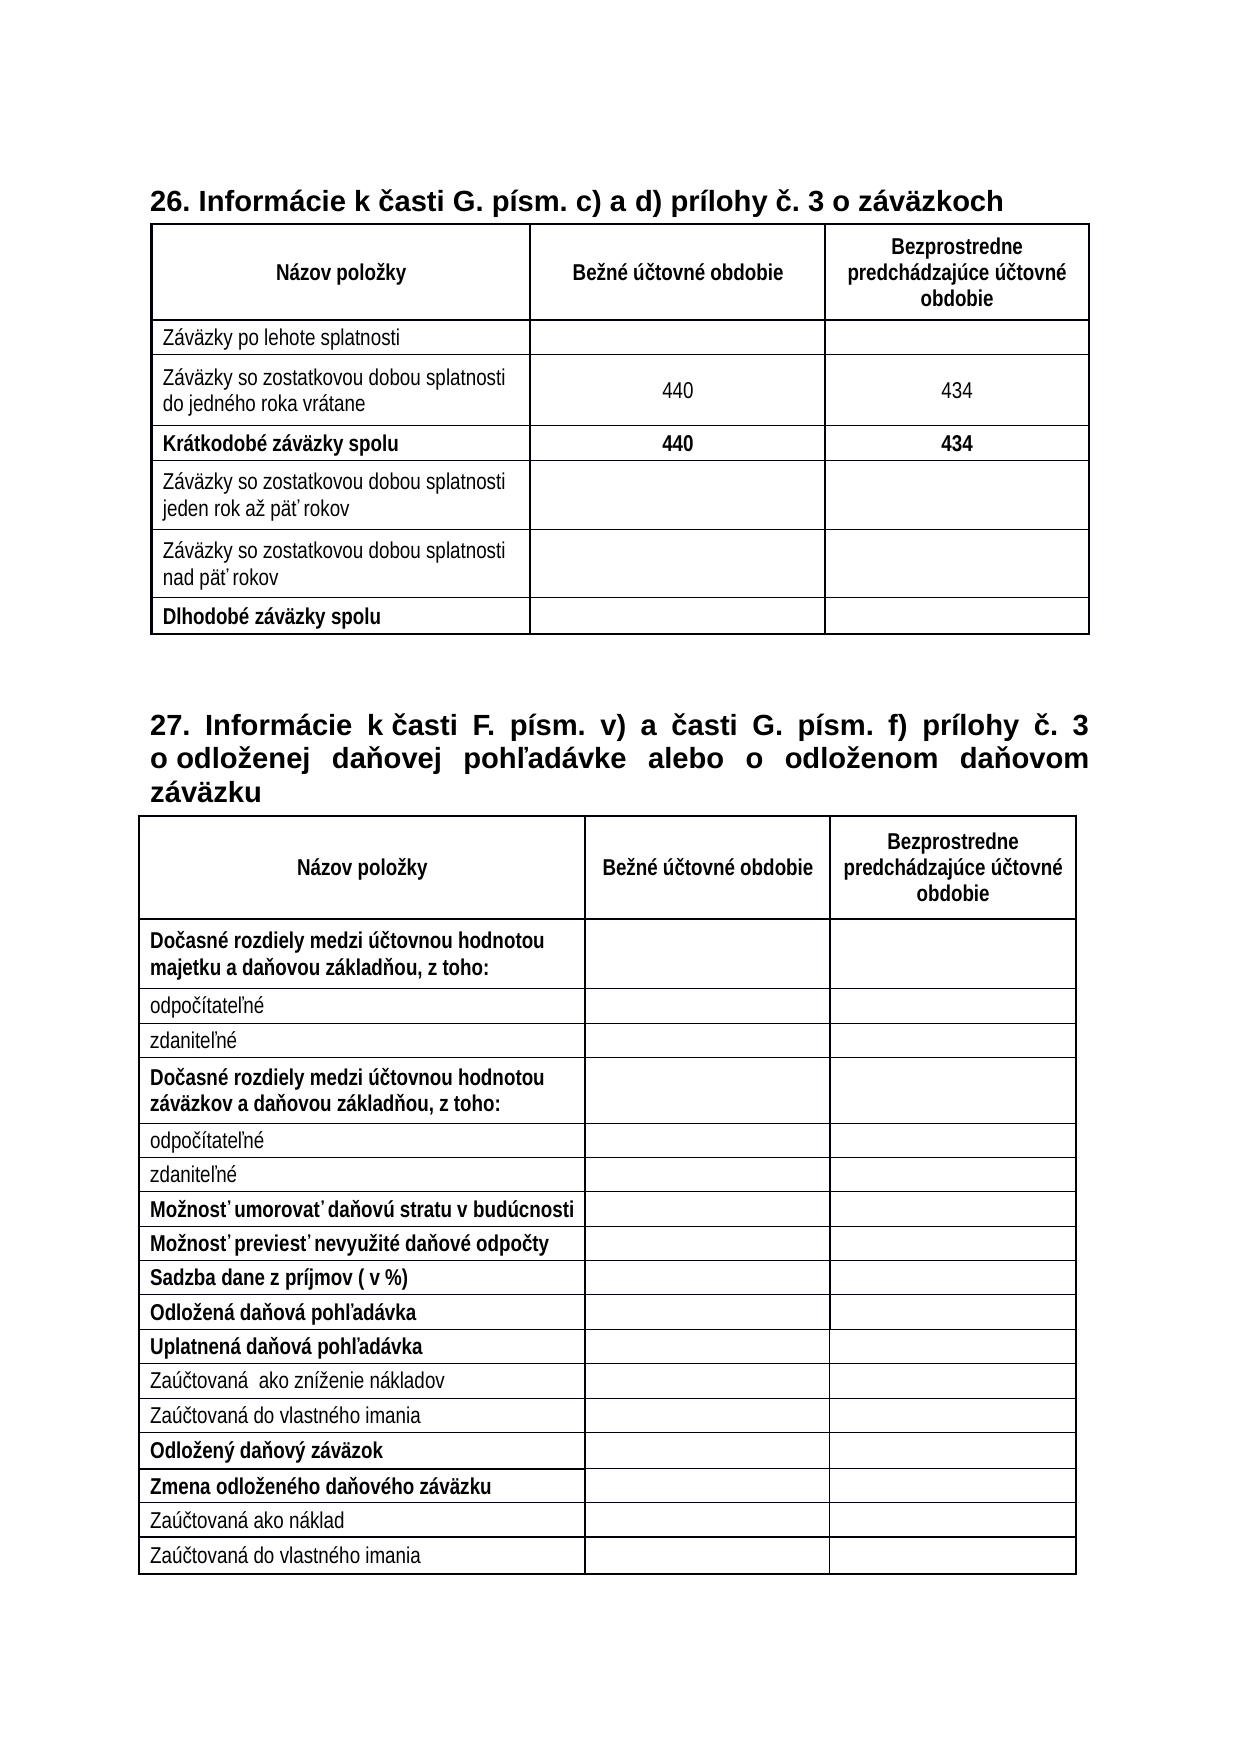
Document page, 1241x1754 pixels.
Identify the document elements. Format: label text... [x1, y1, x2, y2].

table_cell [831, 1058, 1075, 1122]
table_cell [586, 989, 829, 1022]
table_cell [831, 1227, 1075, 1260]
table_cell zdaniteľné [140, 1024, 584, 1057]
table_cell [586, 1469, 829, 1502]
table_cell [830, 1503, 1075, 1536]
table_cell [830, 1538, 1075, 1572]
table_cell Sadzba dane z príjmov ( v %) [140, 1261, 584, 1294]
table_cell 440 [531, 426, 824, 460]
table_cell [826, 530, 1088, 597]
table_cell Dočasné rozdiely medzi účtovnou hodnotou majetku a daňovou základňou, z toho: [140, 920, 584, 988]
table_cell Zaúčtovaná do vlastného imania [140, 1538, 584, 1572]
subtitle 27. Informácie k časti F. písm. v) a časti G. písm. f) prílohy č. 3 o odloženej daňovej pohľadávke alebo o odloženom daňovom záväzku [150, 708, 1090, 808]
table_cell [531, 461, 824, 528]
table_cell [830, 1330, 1075, 1363]
table_cell [830, 1433, 1075, 1468]
table_cell [586, 1538, 829, 1572]
table_cell [586, 1261, 829, 1294]
table_cell Záväzky so zostatkovou dobou splatnosti jeden rok až päť rokov [153, 461, 529, 528]
table_cell 440 [531, 355, 824, 425]
table_cell 434 [826, 355, 1088, 425]
table_cell Záväzky so zostatkovou dobou splatnosti nad päť rokov [153, 530, 529, 597]
table_cell [586, 1364, 829, 1397]
table_cell [586, 1399, 829, 1432]
table_cell [826, 461, 1088, 528]
table_cell Možnosť umorovať daňovú stratu v budúcnosti [140, 1192, 584, 1226]
table_cell [586, 920, 829, 988]
table_cell [586, 1295, 829, 1329]
table_cell [830, 1469, 1075, 1502]
table_cell Dočasné rozdiely medzi účtovnou hodnotou záväzkov a daňovou základňou, z toho: [140, 1058, 584, 1122]
table_header Bežné účtovné obdobie [586, 817, 829, 918]
table_cell [586, 1192, 829, 1226]
table_cell 434 [826, 426, 1088, 460]
table_cell Odložená daňová pohľadávka [140, 1295, 584, 1329]
table_cell [831, 1192, 1075, 1226]
table_header Bežné účtovné obdobie [531, 225, 824, 319]
table_cell [831, 1024, 1075, 1057]
table_cell [531, 321, 824, 353]
table_cell [826, 321, 1088, 353]
table_header Bezprostredne predchádzajúce účtovné obdobie [826, 225, 1088, 319]
table_cell [830, 1364, 1075, 1397]
table_cell Zmena odloženého daňového záväzku [140, 1470, 584, 1502]
table_cell [586, 1058, 829, 1122]
table_header Názov položky [140, 817, 584, 918]
table_cell [831, 920, 1075, 988]
table_header Názov položky [153, 225, 529, 319]
table_cell Krátkodobé záväzky spolu [153, 426, 529, 460]
table_cell Zaúčtovaná ako náklad [140, 1503, 584, 1536]
subtitle 26. Informácie k časti G. písm. c) a d) prílohy č. 3 o záväzkoch [150, 183, 1090, 217]
table_cell [826, 598, 1088, 633]
table_cell [586, 1503, 829, 1536]
table_cell [831, 1295, 1075, 1329]
table_cell zdaniteľné [140, 1158, 584, 1191]
table_cell odpočítateľné [140, 989, 584, 1022]
table_cell [830, 1399, 1075, 1432]
table_cell Zaúčtovaná do vlastného imania [140, 1399, 584, 1432]
table_cell [831, 1158, 1075, 1191]
table_cell [586, 1024, 829, 1057]
table_cell Záväzky po lehote splatnosti [153, 321, 529, 353]
table_cell Uplatnená daňová pohľadávka [140, 1330, 584, 1363]
table_cell [586, 1433, 829, 1468]
table_cell Možnosť previesť nevyužité daňové odpočty [140, 1227, 584, 1260]
table_cell Odložený daňový záväzok [140, 1433, 584, 1468]
table_cell [586, 1124, 829, 1157]
table_cell [831, 1261, 1075, 1294]
table_cell [831, 989, 1075, 1022]
table_cell [531, 598, 824, 633]
table_cell Záväzky so zostatkovou dobou splatnosti do jedného roka vrátane [153, 355, 529, 425]
table_header Bezprostredne predchádzajúce účtovné obdobie [831, 817, 1075, 918]
table_cell [831, 1124, 1075, 1157]
table_cell [586, 1330, 829, 1363]
table_cell [586, 1158, 829, 1191]
table_cell Dlhodobé záväzky spolu [153, 598, 529, 633]
table_cell [531, 530, 824, 597]
table_cell Zaúčtovaná ako zníženie nákladov [140, 1364, 584, 1397]
table_cell odpočítateľné [140, 1124, 584, 1157]
table_cell [586, 1227, 829, 1260]
